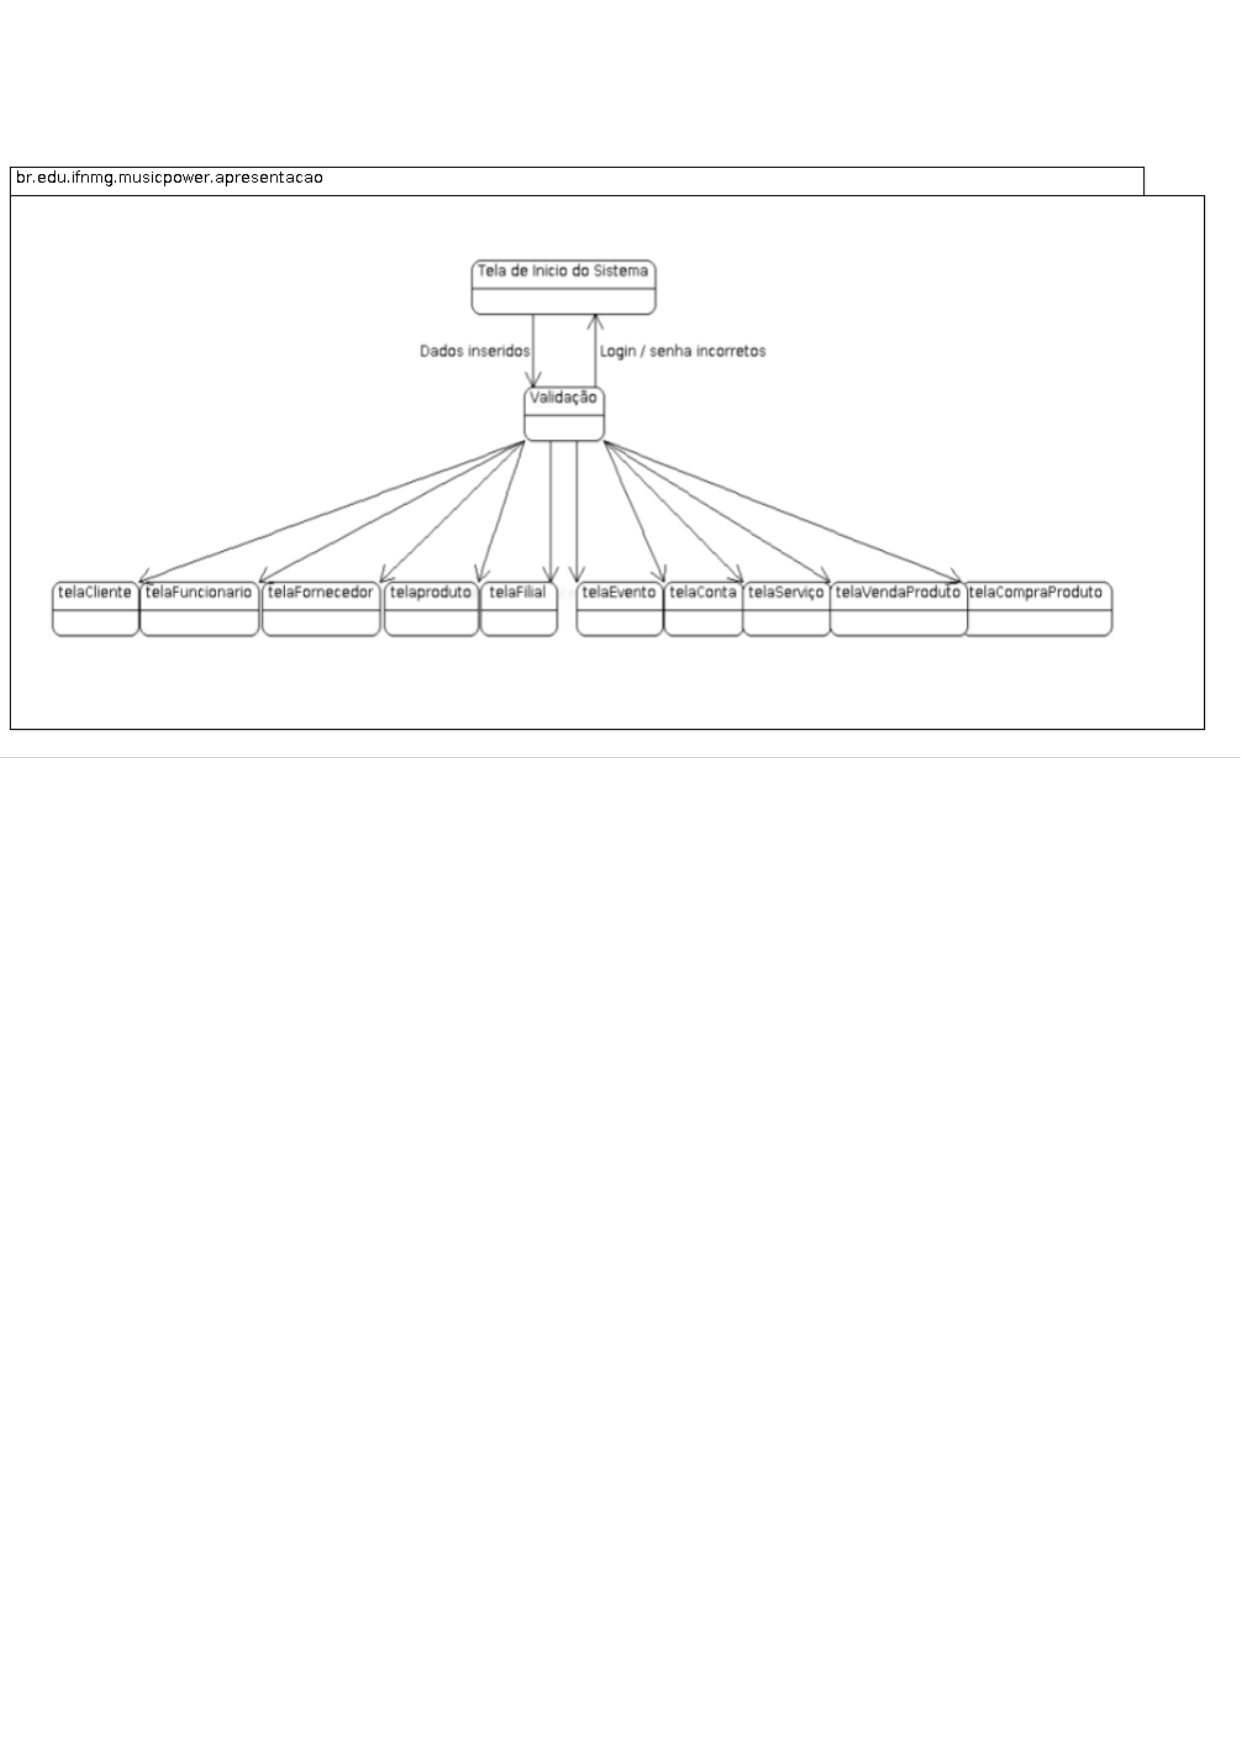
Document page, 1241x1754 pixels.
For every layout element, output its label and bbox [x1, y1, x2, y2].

picture [0, 147, 1241, 845]
